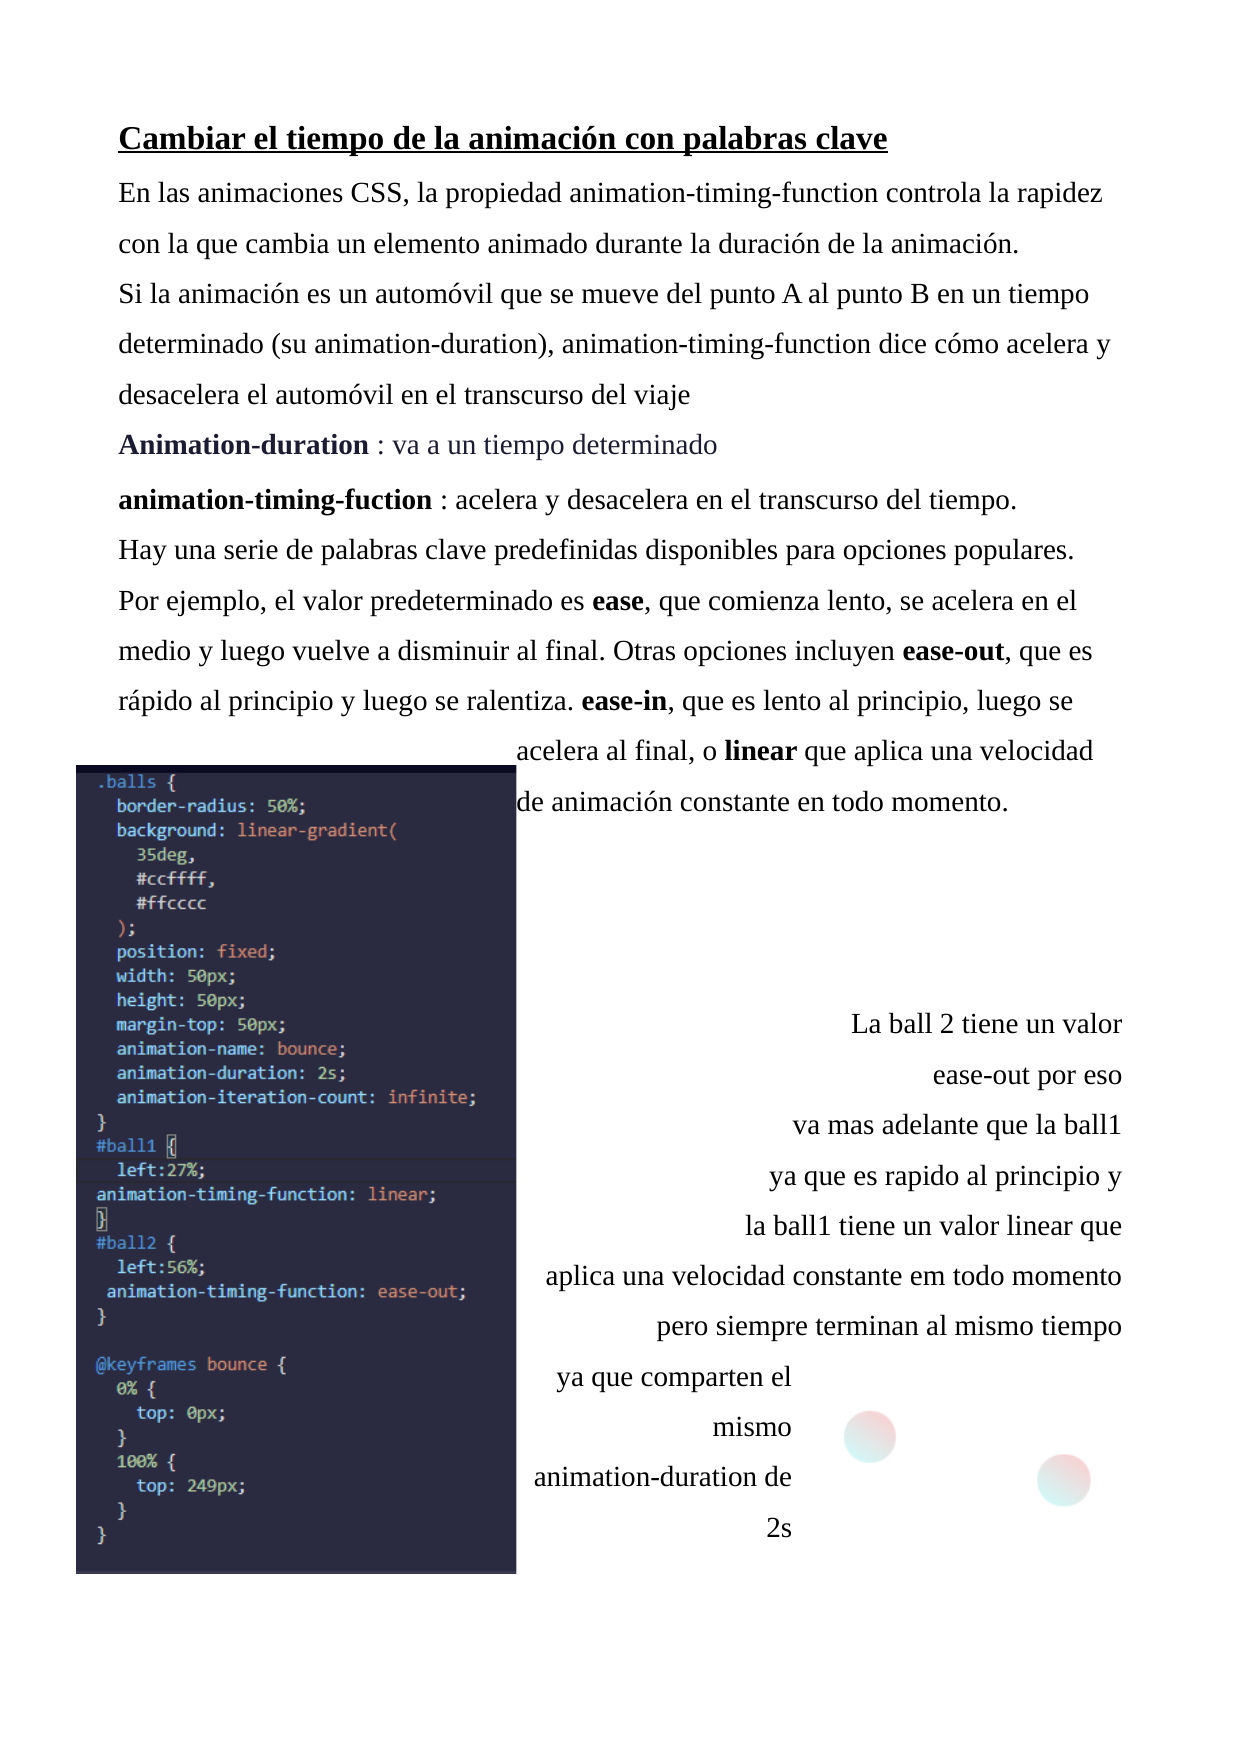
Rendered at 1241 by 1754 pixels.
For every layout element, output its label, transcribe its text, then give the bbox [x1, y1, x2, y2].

text va mas adelante que la ball1 [517, 1107, 1122, 1141]
text En las animaciones CSS, la propiedad animation-timing-function controla la rapidez con la que cambia un elemento animado durante la duración de la animación. [118, 176, 1122, 259]
text la ball1 tiene un valor linear que [517, 1208, 1122, 1241]
text Animation-duration : va a un tiempo determinado [118, 427, 1122, 461]
text ya que comparten el mismo [517, 1359, 1122, 1443]
text Si la animación es un automóvil que se mueve del punto A al punto B en un tiempo determinado (su animation-duration), animation-timing-function dice cómo acelera y desacelera el automóvil en el transcurso del viaje [118, 276, 1122, 410]
text ya que es rapido al principio y [517, 1158, 1122, 1191]
text Cambiar el tiempo de la animación con palabras clave [118, 118, 1122, 156]
text La ball 2 tiene un valor [517, 1007, 1122, 1040]
text aplica una velocidad constante em todo momento [517, 1258, 1122, 1292]
text animation-timing-fuction : acelera y desacelera en el transcurso del tiempo. [118, 482, 1122, 516]
text Hay una serie de palabras clave predefinidas disponibles para opciones populares. Por ejemplo, el valor predeterminado es ease, que comienza lento, se acelera en el medio y luego vuelve a disminuir al final. Otras opciones incluyen ease-out, que es rápido al principio y luego se ralentiza. ease-in, que es lento al principio, luego se acelera al final, o linear que aplica una velocidad de animación constante en todo momento. [118, 532, 1122, 817]
text pero siempre terminan al mismo tiempo [517, 1308, 1122, 1342]
text ease-out por eso [517, 1057, 1122, 1091]
text animation-duration de 2s [517, 1459, 791, 1543]
